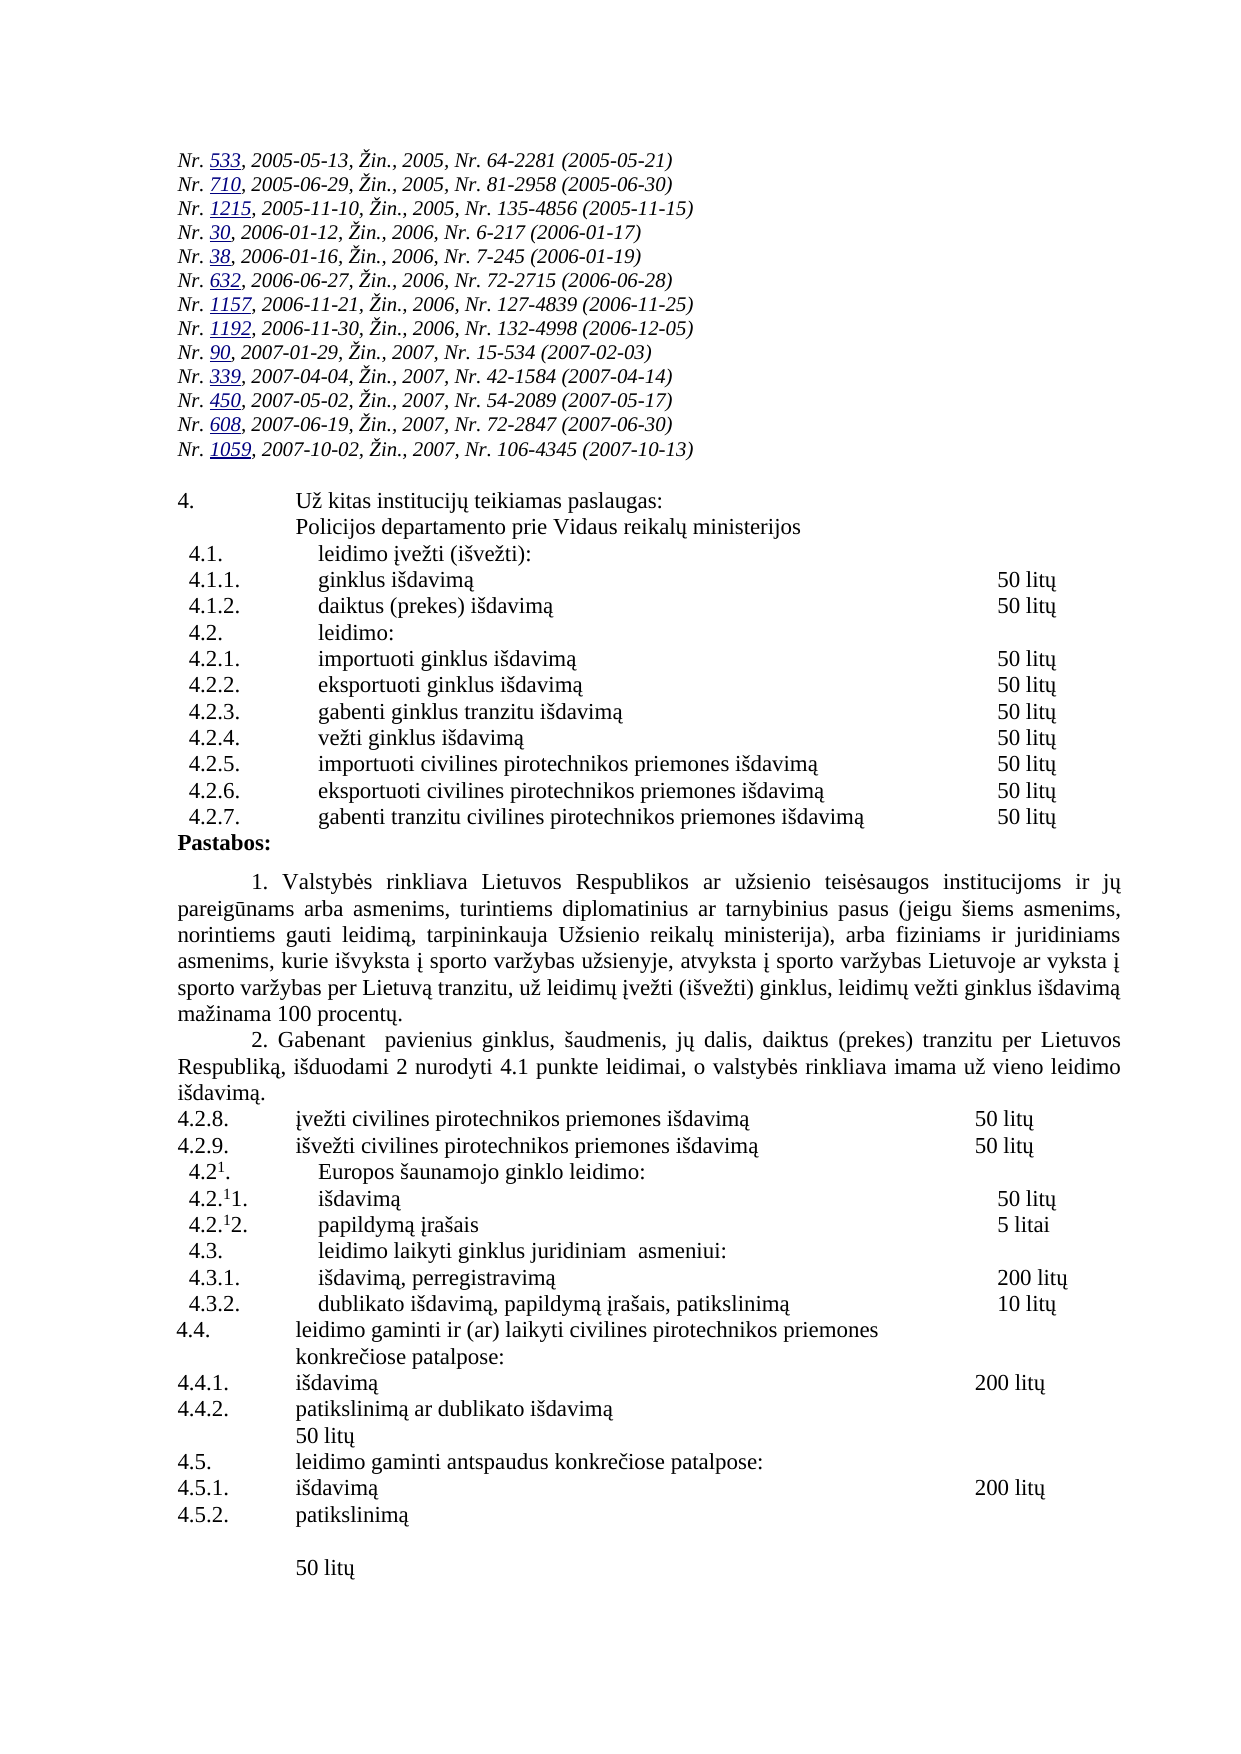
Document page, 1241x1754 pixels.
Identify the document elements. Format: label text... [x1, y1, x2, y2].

text 4.4.2. patikslinimą ar dublikato išdavimą 50 litų [177, 1395, 945, 1448]
table_cell 4.2.1. [177, 645, 307, 671]
text Policijos departamento prie Vidaus reikalų ministerijos [177, 513, 945, 539]
table_cell importuoti civilines pirotechnikos priemones išdavimą [307, 750, 986, 777]
table_cell 200 litų [986, 1264, 1133, 1290]
text Nr. 1157, 2006-11-21, Žin., 2006, Nr. 127-4839 (2006-11-25) [177, 292, 1122, 316]
table_cell gabenti ginklus tranzitu išdavimą [307, 698, 986, 724]
table_cell 4.2.2. [177, 671, 307, 698]
table_header [986, 1158, 1133, 1184]
text Nr. 533, 2005-05-13, Žin., 2005, Nr. 64-2281 (2005-05-21) [177, 148, 1122, 172]
table_cell leidimo laikyti ginklus juridiniam asmeniui: [307, 1237, 986, 1264]
table_cell 10 litų [986, 1290, 1133, 1316]
table_cell eksportuoti civilines pirotechnikos priemones išdavimą [307, 777, 986, 803]
table_cell 50 litų [986, 645, 1133, 671]
text 4.5.1. išdavimą 200 litų [177, 1474, 1122, 1501]
table_cell 50 litų [986, 566, 1133, 592]
text Pastabos: [177, 829, 1122, 856]
table_cell ginklus išdavimą [307, 566, 986, 592]
text Nr. 30, 2006-01-12, Žin., 2006, Nr. 6-217 (2006-01-17) [177, 220, 1122, 244]
table_cell 4.2.11. [177, 1185, 307, 1211]
table_cell 4.2.3. [177, 698, 307, 724]
text Nr. 450, 2007-05-02, Žin., 2007, Nr. 54-2089 (2007-05-17) [177, 388, 1122, 412]
text Nr. 1215, 2005-11-10, Žin., 2005, Nr. 135-4856 (2005-11-15) [177, 196, 1122, 220]
table_cell 4.2.6. [177, 777, 307, 803]
table_header leidimo įvežti (išvežti): [307, 540, 986, 566]
text 4.5. leidimo gaminti antspaudus konkrečiose patalpose: [177, 1448, 1122, 1474]
table_cell 50 litų [986, 803, 1133, 829]
table_cell [986, 619, 1133, 645]
table_cell 4.3.2. [177, 1290, 307, 1316]
text 4.5.2. patikslinimą 50 litų [177, 1501, 945, 1580]
text Nr. 90, 2007-01-29, Žin., 2007, Nr. 15-534 (2007-02-03) [177, 340, 1122, 364]
text 4. Už kitas institucijų teikiamas paslaugas: [177, 487, 945, 513]
text Nr. 710, 2005-06-29, Žin., 2005, Nr. 81-2958 (2005-06-30) [177, 172, 1122, 196]
table_cell [986, 1237, 1133, 1264]
table_cell 4.3.1. [177, 1264, 307, 1290]
table_cell 4.2.12. [177, 1211, 307, 1237]
table_cell vežti ginklus išdavimą [307, 724, 986, 750]
text 4.2.9. išvežti civilines pirotechnikos priemones išdavimą 50 litų [177, 1132, 1122, 1158]
table_cell dublikato išdavimą, papildymą įrašais, patikslinimą [307, 1290, 986, 1316]
table_header 4.1. [177, 540, 307, 566]
table_cell 4.1.1. [177, 566, 307, 592]
table_cell 4.2.4. [177, 724, 307, 750]
text Nr. 632, 2006-06-27, Žin., 2006, Nr. 72-2715 (2006-06-28) [177, 268, 1122, 292]
text Nr. 1059, 2007-10-02, Žin., 2007, Nr. 106-4345 (2007-10-13) [177, 436, 1122, 461]
table_cell leidimo: [307, 619, 986, 645]
table_cell išdavimą, perregistravimą [307, 1264, 986, 1290]
text Nr. 608, 2007-06-19, Žin., 2007, Nr. 72-2847 (2007-06-30) [177, 412, 1122, 436]
table_cell 4.3. [177, 1237, 307, 1264]
table_cell 4.2.5. [177, 750, 307, 777]
table_cell 50 litų [986, 698, 1133, 724]
text Nr. 38, 2006-01-16, Žin., 2006, Nr. 7-245 (2006-01-19) [177, 244, 1122, 268]
table_cell 50 litų [986, 671, 1133, 698]
table_cell išdavimą [307, 1185, 986, 1211]
table_header Europos šaunamojo ginklo leidimo: [307, 1158, 986, 1184]
table_cell eksportuoti ginklus išdavimą [307, 671, 986, 698]
table_cell 4.2. [177, 619, 307, 645]
table_cell gabenti tranzitu civilines pirotechnikos priemones išdavimą [307, 803, 986, 829]
table_cell daiktus (prekes) išdavimą [307, 592, 986, 619]
table_header [986, 540, 1133, 566]
table_cell 50 litų [986, 724, 1133, 750]
table_cell papildymą įrašais [307, 1211, 986, 1237]
table_cell importuoti ginklus išdavimą [307, 645, 986, 671]
text Nr. 1192, 2006-11-30, Žin., 2006, Nr. 132-4998 (2006-12-05) [177, 316, 1122, 340]
table_cell 50 litų [986, 750, 1133, 777]
text 2. Gabenant pavienius ginklus, šaudmenis, jų dalis, daiktus (prekes) tranzitu per Lietuvos Respubliką, išduodami 2 nurodyti 4.1 punkte leidimai, o valstybės rinkliava imama už vieno leidimo išdavimą. [177, 1026, 1122, 1106]
text 4.2.8. įvežti civilines pirotechnikos priemones išdavimą 50 litų [177, 1106, 1226, 1132]
text Nr. 339, 2007-04-04, Žin., 2007, Nr. 42-1584 (2007-04-14) [177, 364, 1122, 388]
table_cell 50 litų [986, 592, 1133, 619]
text 4.4.1. išdavimą 200 litų [177, 1369, 1137, 1395]
table_cell 5 litai [986, 1211, 1133, 1237]
table_cell 50 litų [986, 1185, 1133, 1211]
table_cell 4.1.2. [177, 592, 307, 619]
text konkrečiose patalpose: [176, 1343, 974, 1369]
table_cell 4.2.7. [177, 803, 307, 829]
table_header 4.21. [177, 1158, 307, 1184]
table_cell 50 litų [986, 777, 1133, 803]
text 4.4. leidimo gaminti ir (ar) laikyti civilines pirotechnikos priemones [176, 1316, 974, 1343]
text 1. Valstybės rinkliava Lietuvos Respublikos ar užsienio teisėsaugos institucijoms ir jų pareigūnams arba asmenims, turintiems diplomatinius ar tarnybinius pasus (jeigu šiems asmenims, norintiems gauti leidimą, tarpininkauja Užsienio reikalų ministerija), arba fiziniams ir juridiniams asmenims, kurie išvyksta į sporto varžybas užsienyje, atvyksta į sporto varžybas Lietuvoje ar vyksta į sporto varžybas per Lietuvą tranzitu, už leidimų įvežti (išvežti) ginklus, leidimų vežti ginklus išdavimą mažinama 100 procentų. [177, 868, 1122, 1026]
